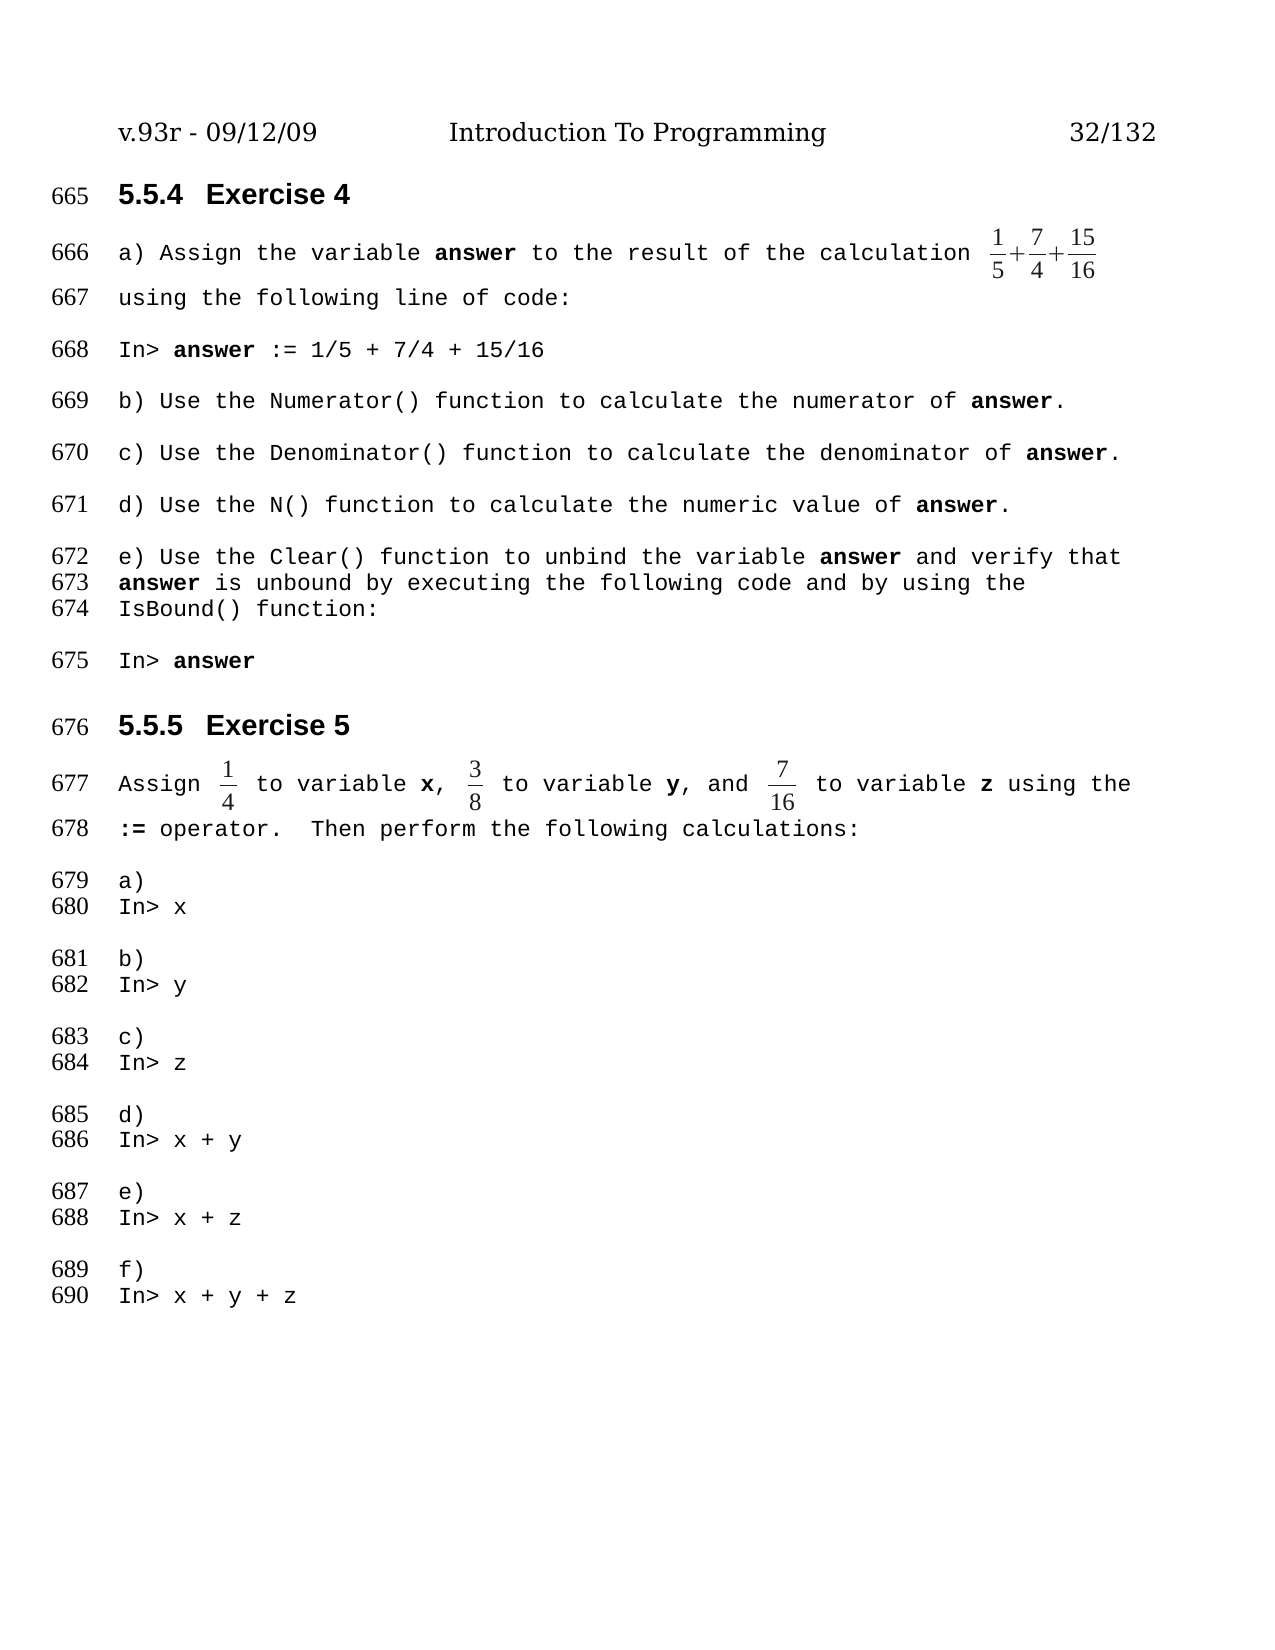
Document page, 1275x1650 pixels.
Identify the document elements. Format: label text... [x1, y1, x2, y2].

subtitle Exercise 4 [118, 177, 1157, 210]
subtitle Exercise 5 [118, 708, 1157, 742]
text b) [118, 947, 1157, 973]
text e) [118, 1181, 1157, 1207]
text In> y [118, 973, 1157, 999]
text b) Use the Numerator() function to calculate the numerator of answer. [118, 390, 1157, 416]
text c) Use the Denominator() function to calculate the denominator of answer. [118, 442, 1157, 468]
text e) Use the Clear() function to unbind the variable answer and verify that answer is unbound by executing the following code and by using the IsBound() function: [118, 546, 1157, 623]
text In> x [118, 895, 1157, 921]
text In> answer [118, 649, 1157, 675]
text d) [118, 1103, 1157, 1129]
text a) Assign the variable answer to the result of the calculationusing the following line of code: [118, 222, 1157, 312]
text f) [118, 1258, 1157, 1284]
text Assignto variable x,to variable y, andto variable z using the := operator. Then perform the following calculations: [118, 754, 1157, 843]
text c) [118, 1025, 1157, 1051]
text d) Use the N() function to calculate the numeric value of answer. [118, 494, 1157, 519]
text In> x + z [118, 1207, 1157, 1233]
text In> x + y [118, 1129, 1157, 1155]
text In> x + y + z [118, 1284, 1157, 1310]
text a) [118, 869, 1157, 895]
text In> z [118, 1051, 1157, 1077]
text In> answer := 1/5 + 7/4 + 15/16 [118, 338, 1157, 364]
